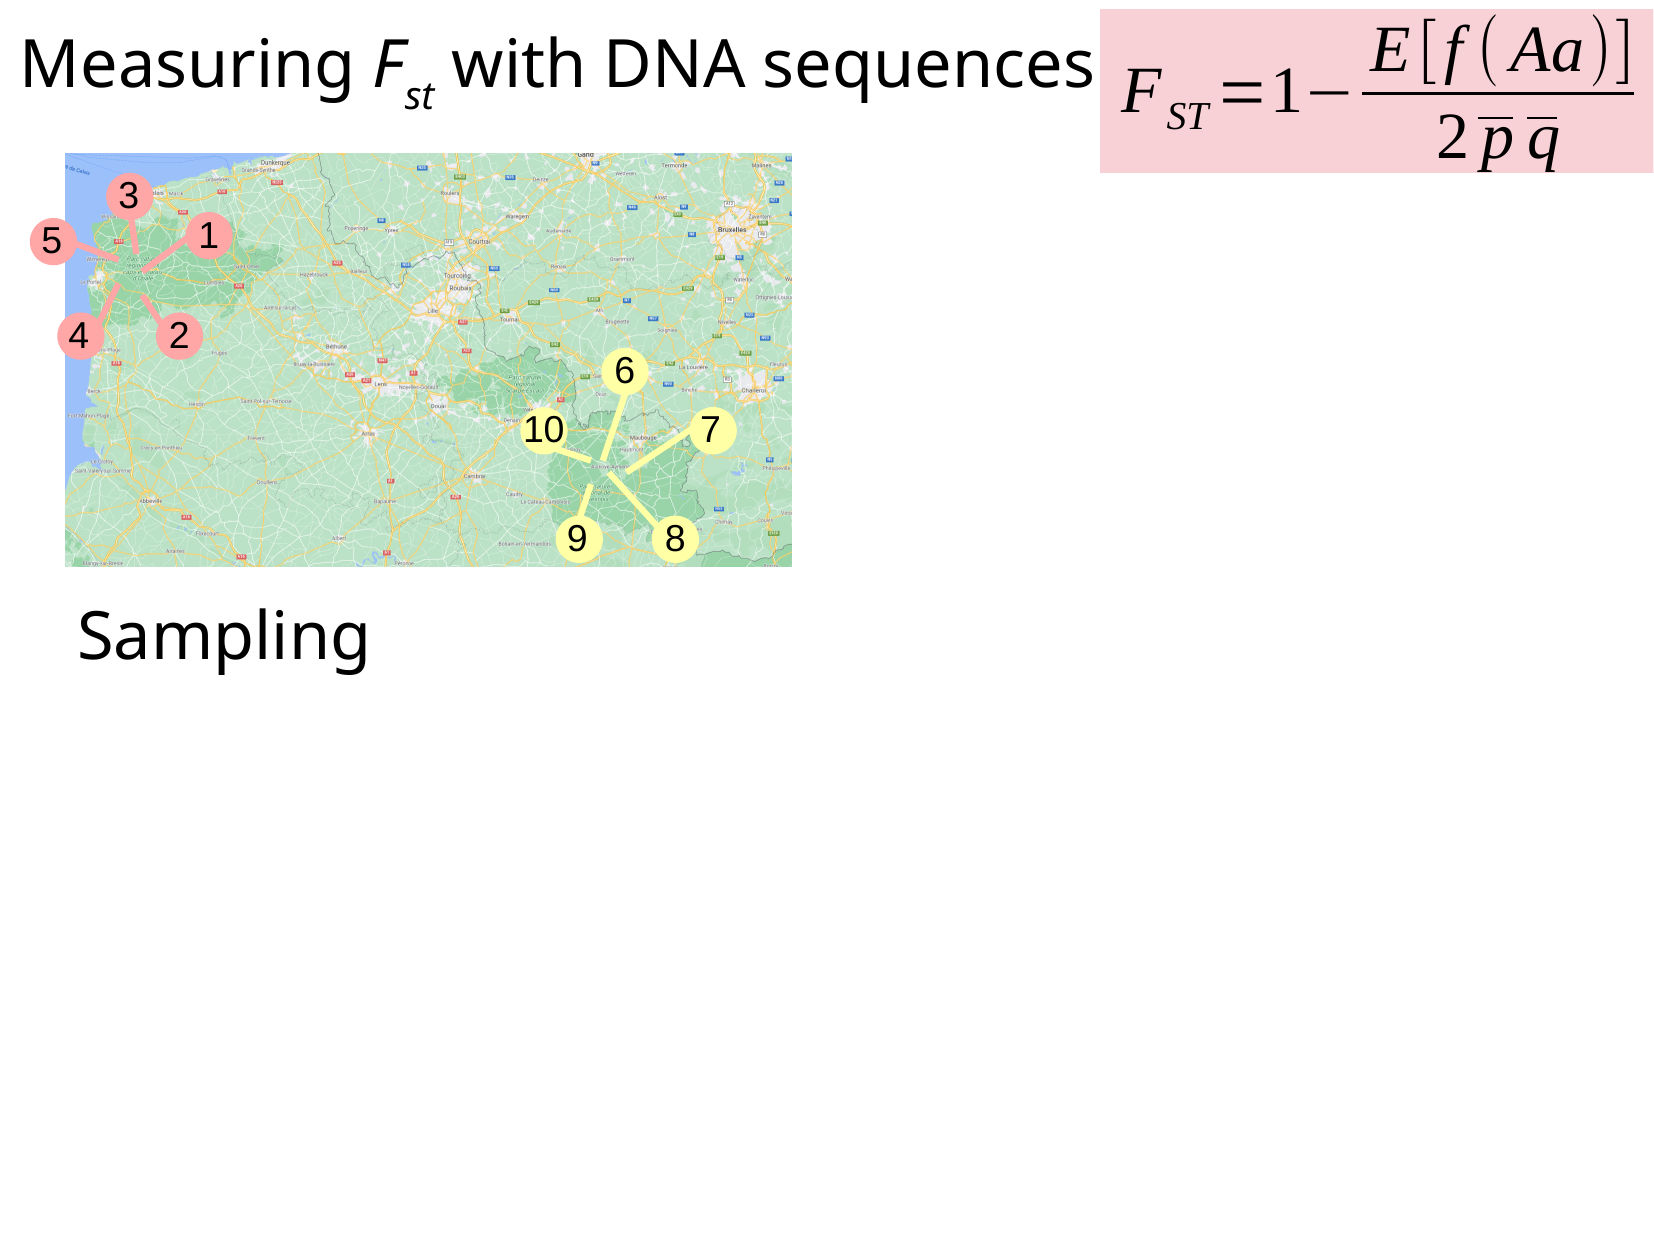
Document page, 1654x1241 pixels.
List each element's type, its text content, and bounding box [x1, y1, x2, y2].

text_box 9 [552, 510, 603, 567]
text_box 1 [183, 206, 234, 264]
text_box 10 [508, 401, 580, 459]
text_box 5 [26, 212, 78, 270]
text_box 7 [685, 401, 736, 459]
text_box 4 [53, 307, 104, 364]
text_box 2 [154, 307, 205, 364]
text_box 3 [103, 167, 155, 225]
picture [65, 168, 792, 567]
text_box Sampling [62, 580, 416, 668]
text_box 8 [650, 510, 701, 567]
text_box Measuring Fst with DNA sequences [4, 9, 1100, 168]
chart [1100, 9, 1654, 173]
text_box 6 [599, 342, 651, 400]
